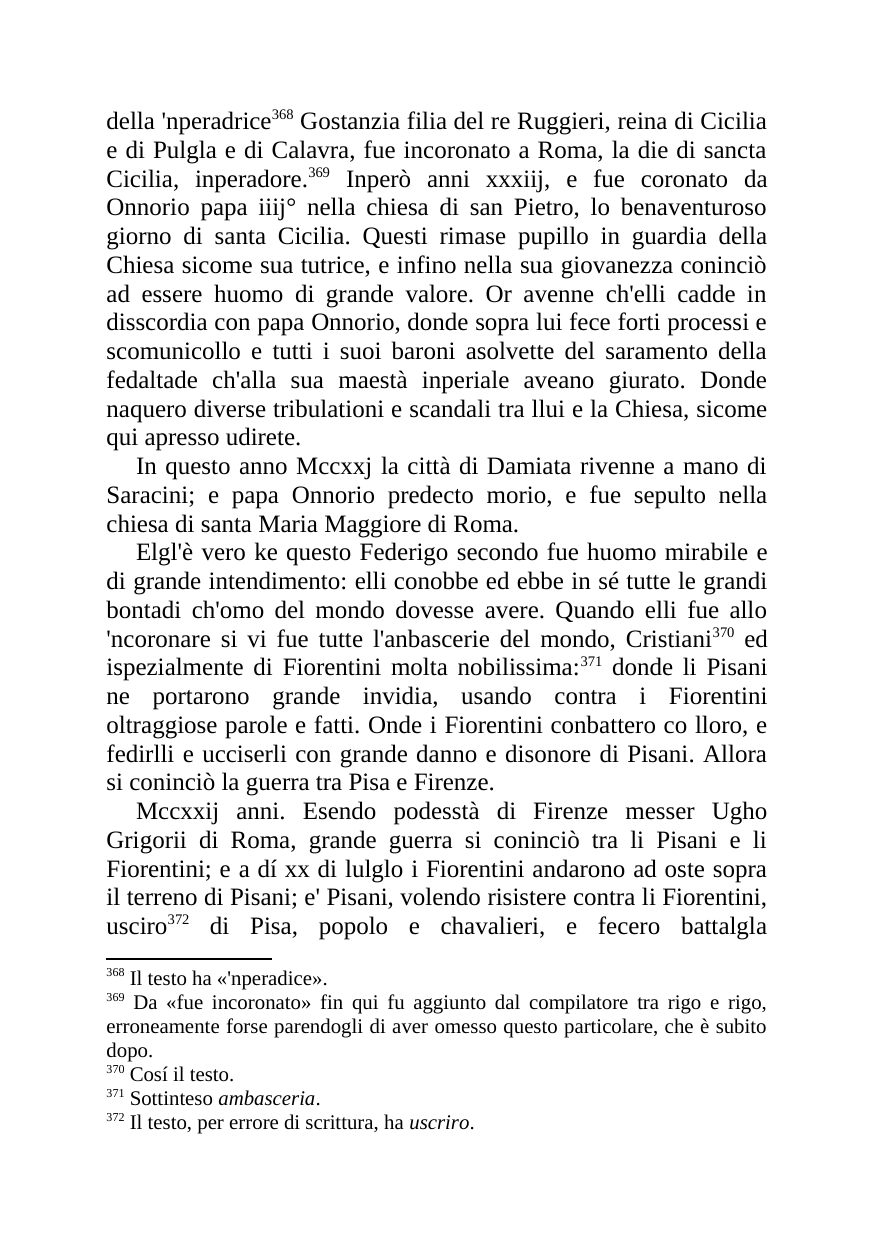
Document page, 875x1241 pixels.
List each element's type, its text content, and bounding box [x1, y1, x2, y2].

text Il testo, per errore di scrittura, ha uscriro. [106, 1110, 768, 1134]
text Il testo ha «'nperadice». [106, 966, 768, 989]
text Cosí il testo. [106, 1062, 768, 1086]
text della 'nperadrice Gostanzia filia del re Ruggieri, reina di Cicilia e di Pulgla e di Calavra, fue incoronato a Roma, la die di sancta Cicilia, inperadore. Inperò anni xxxiij, e fue coronato da Onnorio papa iiij° nella chiesa di san Pietro, lo benaventuroso giorno di santa Cicilia. Questi rimase pupillo in guardia della Chiesa sicome sua tutrice, e infino nella sua giovanezza coninciò ad essere huomo di grande valore. Or avenne ch'elli cadde in disscordia con papa Onnorio, donde sopra lui fece forti processi e scomunicollo e tutti i suoi baroni asolvette del saramento della fedaltade ch'alla sua maestà inperiale aveano giurato. Donde naquero diverse tribulationi e scandali tra llui e la Chiesa, sicome qui apresso udirete. [106, 106, 768, 451]
text Sottinteso ambasceria. [106, 1086, 768, 1110]
text In questo anno Mccxxj la città di Damiata rivenne a mano di Saracini; e papa Onnorio predecto morio, e fue sepulto nella chiesa di santa Maria Maggiore di Roma. [106, 451, 768, 537]
text Mccxxij anni. Esendo podesstà di Firenze messer Ugho Grigorii di Roma, grande guerra si coninciò tra li Pisani e li Fiorentini; e a dí xx di lulglo i Fiorentini andarono ad oste sopra il terreno di Pisani; e' Pisani, volendo risistere contra li Fiorentini, usciro di Pisa, popolo e chavalieri, e fecero battalgla [106, 796, 768, 940]
text Elgl'è vero ke questo Federigo secondo fue huomo mirabile e di grande intendimento: elli conobbe ed ebbe in sé tutte le grandi bontadi ch'omo del mondo dovesse avere. Quando elli fue allo 'ncoronare si vi fue tutte l'anbascerie del mondo, Cristiani ed ispezialmente di Fiorentini molta nobilissima: donde li Pisani ne portarono grande invidia, usando contra i Fiorentini oltraggiose parole e fatti. Onde i Fiorentini conbattero co lloro, e fedirlli e ucciserli con grande danno e disonore di Pisani. Allora si coninciò la guerra tra Pisa e Firenze. [106, 537, 768, 796]
text Da «fue incoronato» fin qui fu aggiunto dal compilatore tra rigo e rigo, erroneamente forse parendogli di aver omesso questo particolare, che è subito dopo. [106, 989, 768, 1062]
